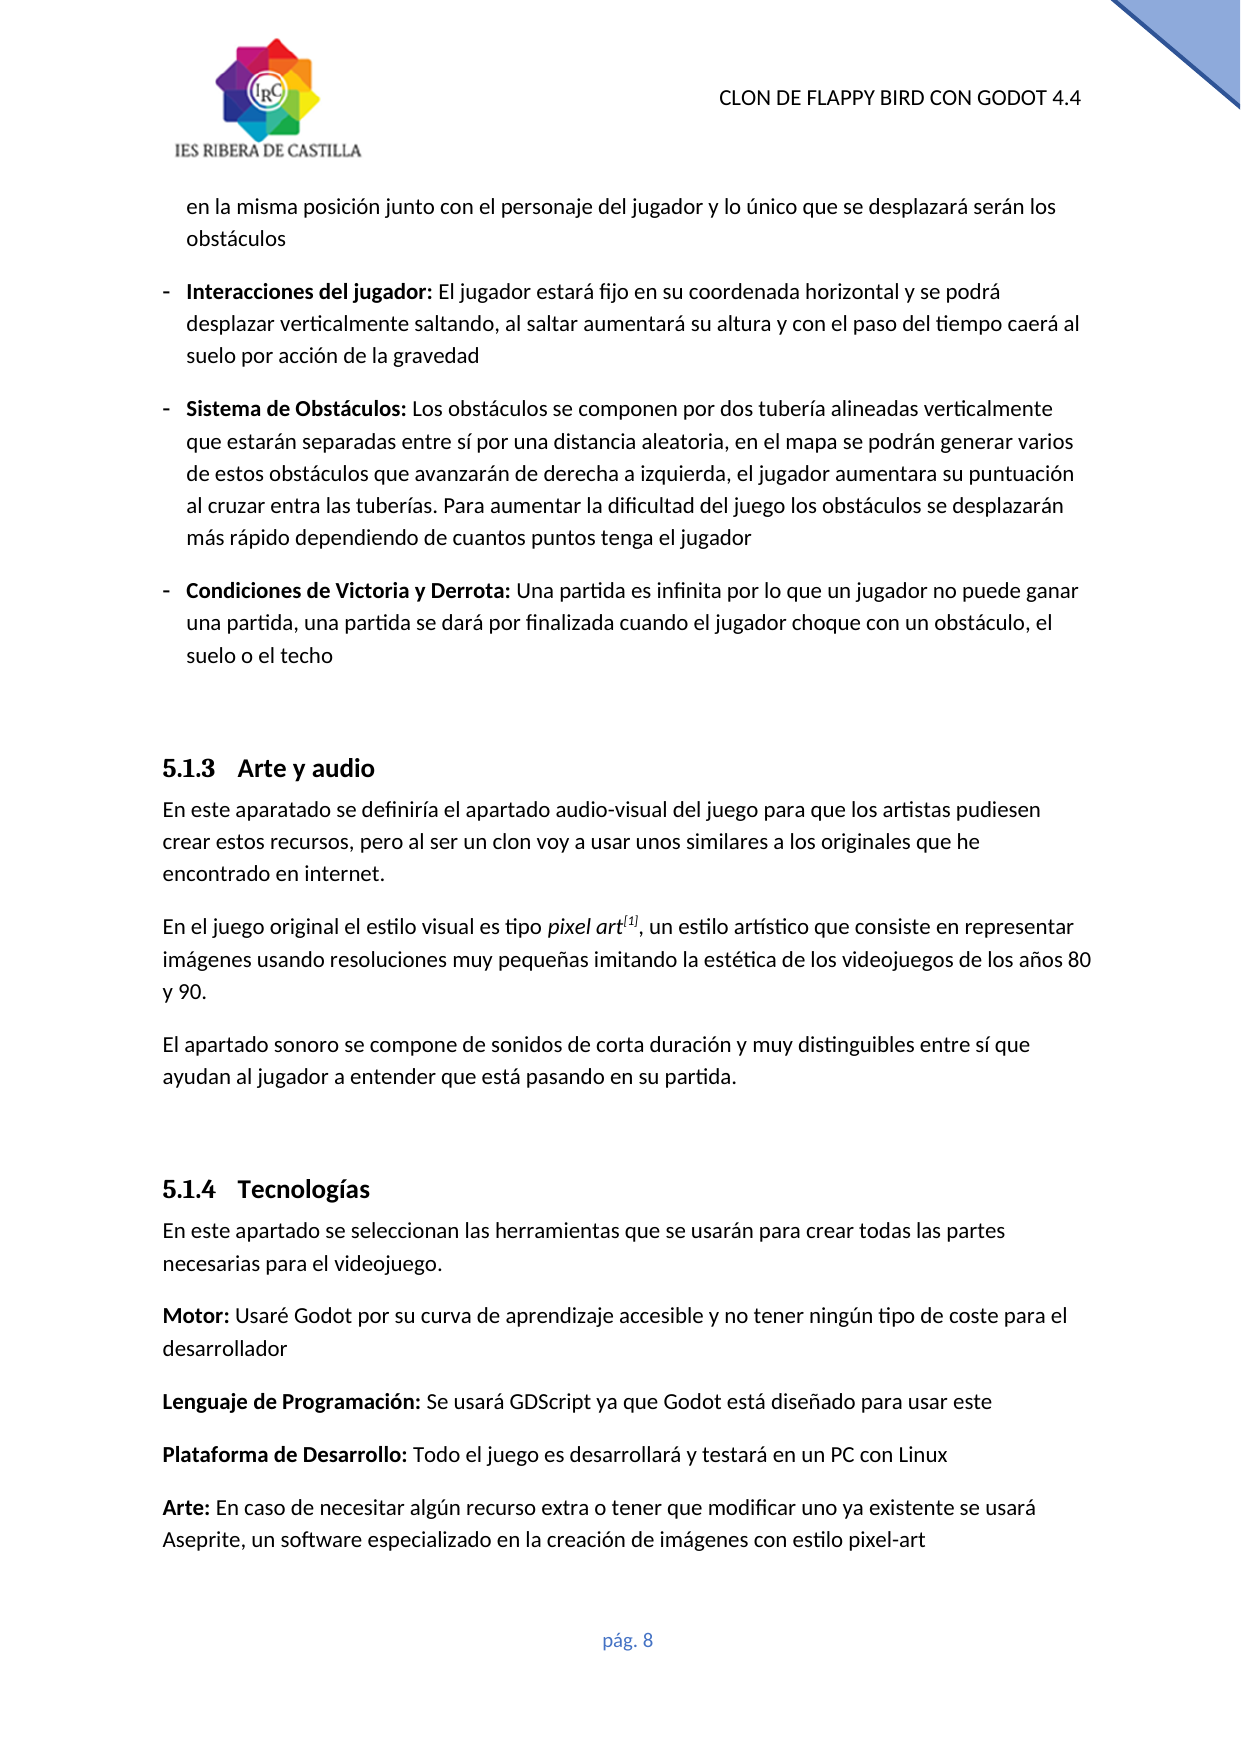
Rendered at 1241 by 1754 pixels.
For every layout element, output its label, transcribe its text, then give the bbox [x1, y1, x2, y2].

subtitle Tecnologías [162, 1172, 1093, 1205]
text En este apartado se seleccionan las herramientas que se usarán para crear todas las partes necesarias para el videojuego. [162, 1216, 1093, 1277]
picture [173, 29, 366, 164]
list Sistema de Obstáculos: Los obstáculos se componen por dos tubería alineadas verticalmente que estarán separadas entre sí por una distancia aleatoria, en el mapa se podrán generar varios de estos obstáculos que avanzarán de derecha a izquierda, el jugador aumentara su puntuación al cruzar entra las tuberías. Para aumentar la dificultad del juego los obstáculos se desplazarán más rápido dependiendo de cuantos puntos tenga el jugador [162, 394, 1093, 551]
text Arte: En caso de necesitar algún recurso extra o tener que modificar uno ya existente se usará Aseprite, un software especializado en la creación de imágenes con estilo pixel-art [162, 1493, 1093, 1553]
text Plataforma de Desarrollo: Todo el juego es desarrollará y testará en un PC con Linux [162, 1440, 1093, 1468]
text Lenguaje de Programación: Se usará GDScript ya que Godot está diseñado para usar este [162, 1387, 1093, 1415]
subtitle Arte y audio [162, 751, 1093, 784]
text Motor: Usaré Godot por su curva de aprendizaje accesible y no tener ningún tipo de coste para el desarrollador [162, 1302, 1093, 1362]
list Condiciones de Victoria y Derrota: Una partida es infinita por lo que un jugador no puede ganar una partida, una partida se dará por finalizada cuando el jugador choque con un obstáculo, el suelo o el techo [162, 576, 1093, 669]
text En el juego original el estilo visual es tipo pixel art[1], un estilo artístico que consiste en representar imágenes usando resoluciones muy pequeñas imitando la estética de los videojuegos de los años 80 y 90. [162, 912, 1093, 1005]
text El apartado sonoro se compone de sonidos de corta duración y muy distinguibles entre sí que ayudan al jugador a entender que está pasando en su partida. [162, 1030, 1093, 1090]
text En este aparatado se definiría el apartado audio-visual del juego para que los artistas pudiesen crear estos recursos, pero al ser un clon voy a usar unos similares a los originales que he encontrado en internet. [162, 795, 1093, 887]
list Interacciones del jugador: El jugador estará fijo en su coordenada horizontal y se podrá desplazar verticalmente saltando, al saltar aumentará su altura y con el paso del tiempo caerá al suelo por acción de la gravedad [162, 277, 1093, 369]
list en la misma posición junto con el personaje del jugador y lo único que se desplazará serán los obstáculos [162, 192, 1093, 252]
